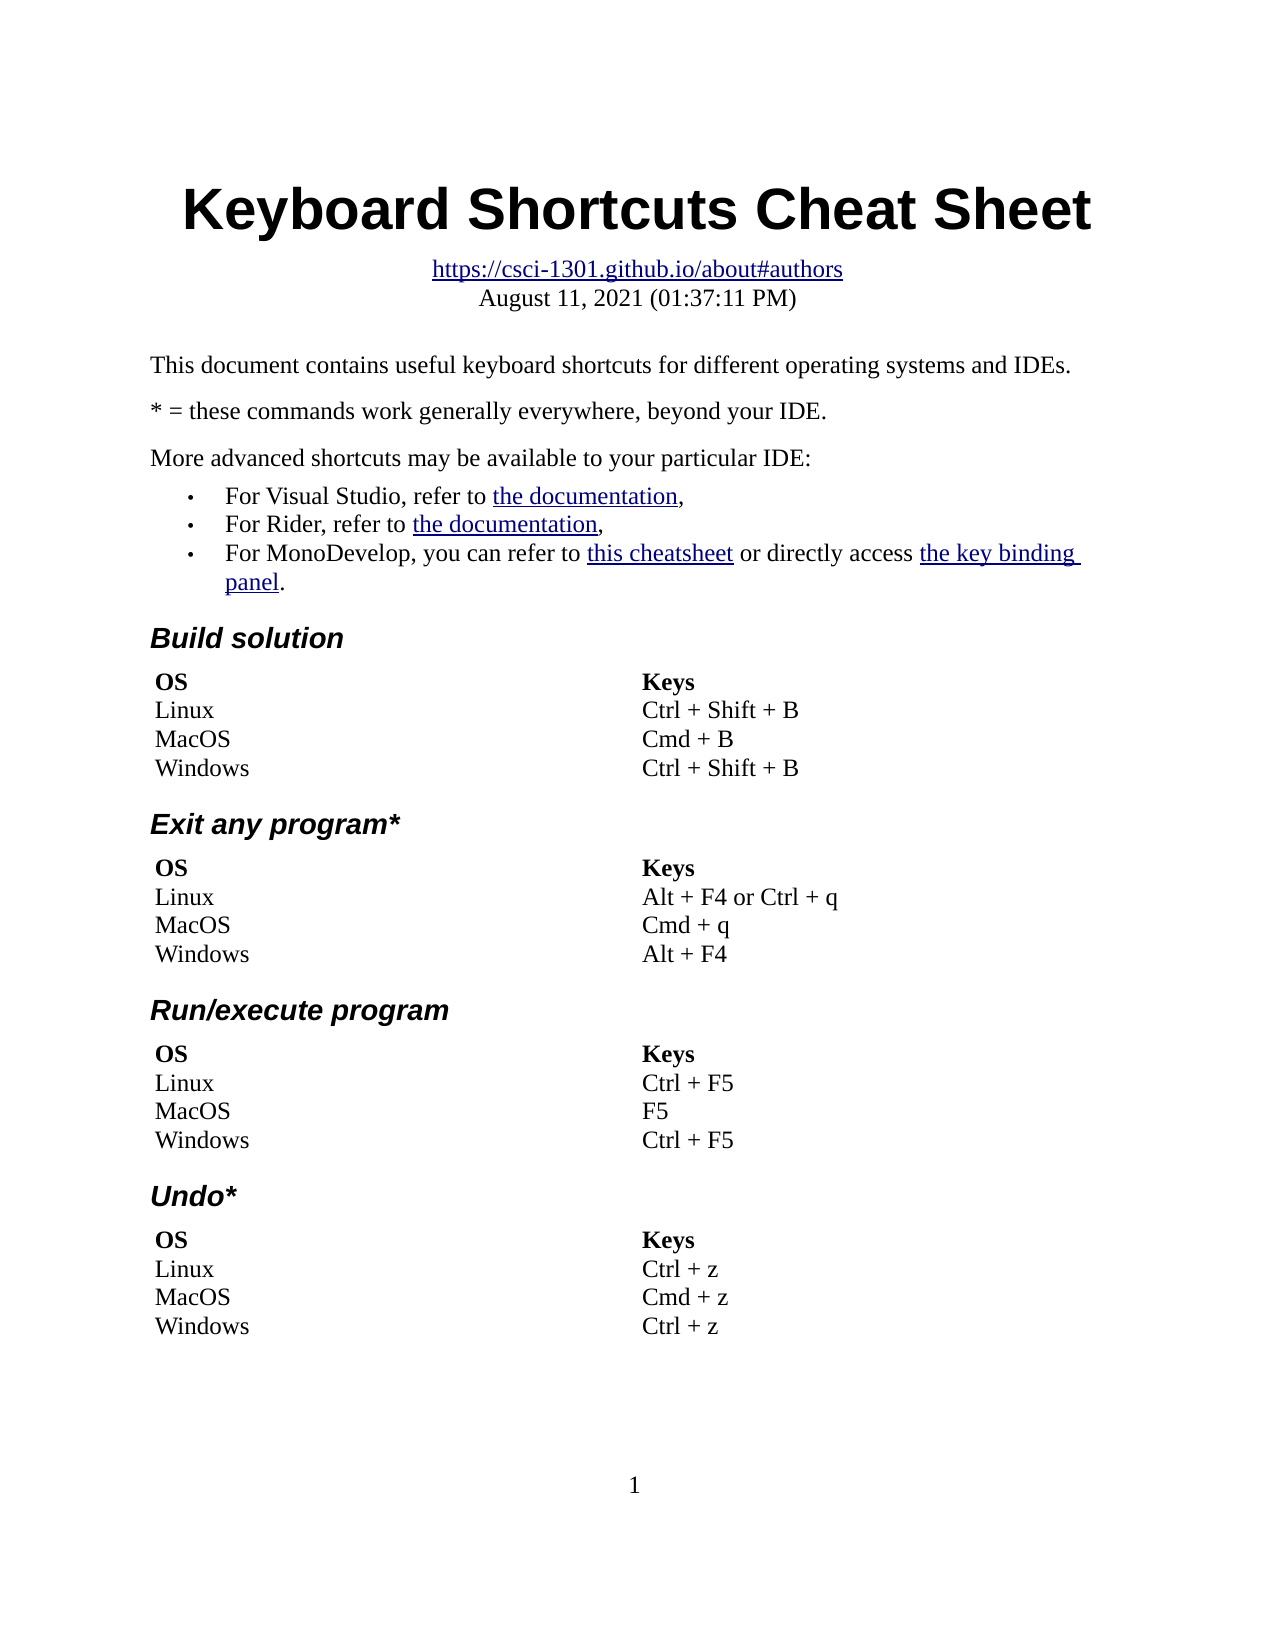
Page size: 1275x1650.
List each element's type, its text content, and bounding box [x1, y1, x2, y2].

table_cell Ctrl + F5 [638, 1125, 1125, 1154]
table_cell MacOS [150, 910, 637, 939]
table_header OS [150, 1225, 637, 1254]
text * = these commands work generally everywhere, beyond your IDE. [150, 396, 1125, 425]
subtitle Run/execute program [150, 993, 1125, 1026]
table_header OS [150, 853, 637, 882]
table_cell MacOS [150, 724, 637, 753]
table_header Keys [638, 1225, 1125, 1254]
table_header Keys [638, 853, 1125, 882]
table_cell Cmd + z [638, 1283, 1125, 1311]
table_cell Ctrl + Shift + B [638, 753, 1125, 782]
table_cell F5 [638, 1096, 1125, 1125]
table_cell MacOS [150, 1096, 637, 1125]
table_cell MacOS [150, 1283, 637, 1311]
list For Rider, refer to the documentation, [187, 509, 1125, 538]
subtitle Exit any program* [150, 807, 1125, 840]
table_cell Linux [150, 1254, 637, 1282]
title Keyboard Shortcuts Cheat Sheet [150, 175, 1125, 242]
table_cell Windows [150, 1125, 637, 1154]
text August 11, 2021 (01:37:11 PM) [150, 283, 1125, 312]
table_header Keys [638, 1039, 1125, 1068]
table_cell Alt + F4 or Ctrl + q [638, 882, 1125, 910]
table_cell Windows [150, 939, 637, 968]
table_cell Ctrl + z [638, 1311, 1125, 1340]
table_cell Ctrl + Shift + B [638, 696, 1125, 724]
subtitle Undo* [150, 1179, 1125, 1212]
table_cell Ctrl + F5 [638, 1068, 1125, 1096]
table_cell Ctrl + z [638, 1254, 1125, 1282]
list For Visual Studio, refer to the documentation, [187, 481, 1125, 509]
table_cell Linux [150, 696, 637, 724]
text https://csci-1301.github.io/about#authors [150, 254, 1125, 283]
subtitle Build solution [150, 621, 1125, 654]
table_cell Cmd + q [638, 910, 1125, 939]
table_cell Linux [150, 1068, 637, 1096]
table_cell Cmd + B [638, 724, 1125, 753]
table_cell Windows [150, 1311, 637, 1340]
table_cell Linux [150, 882, 637, 910]
table_header OS [150, 667, 637, 696]
table_header OS [150, 1039, 637, 1068]
list For MonoDevelop, you can refer to this cheatsheet or directly access the key binding panel. [187, 538, 1125, 596]
table_header Keys [638, 667, 1125, 696]
table_cell Windows [150, 753, 637, 782]
text More advanced shortcuts may be available to your particular IDE: [150, 443, 1125, 472]
text This document contains useful keyboard shortcuts for different operating systems and IDEs. [150, 350, 1125, 378]
table_cell Alt + F4 [638, 939, 1125, 968]
